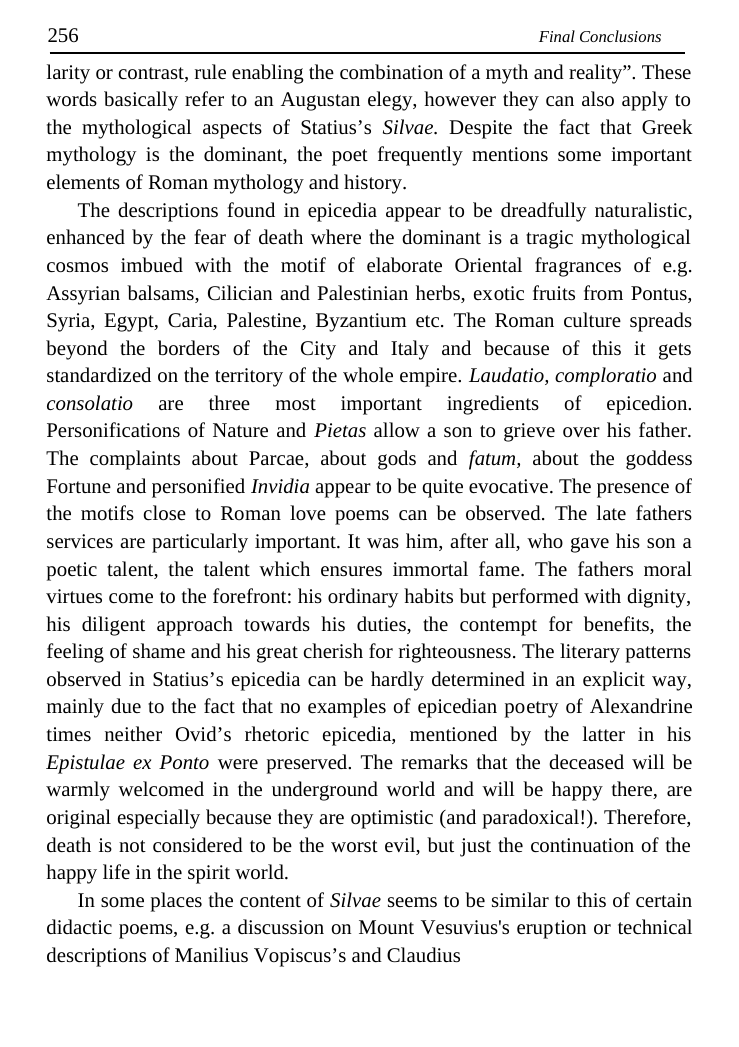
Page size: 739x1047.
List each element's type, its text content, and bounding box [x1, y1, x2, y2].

text The descriptions found in epicedia appear to be dreadfully natu­ralistic, enhanced by the fear of death where the dominant is a tragic mythological cosmos imbued with the motif of elaborate Oriental fra­grances of e.g. Assyrian balsams, Cilician and Palestinian herbs, ex­otic fruits from Pontus, Syria, Egypt, Caria, Palestine, Byzantium etc. The Roman culture spreads beyond the borders of the City and Italy and because of this it gets standardized on the territory of the whole empire. Laudatio, comploratio and consolatio are three most impor­tant ingredients of epicedion. Personifications of Nature and Pietas al­low a son to grieve over his father. The complaints about Parcae, about gods and fatum, about the goddess Fortune and personified Invidia appear to be quite evocative. The presence of the motifs close to Ro­man love poems can be observed. The late fathers services are par­ticularly important. It was him, after all, who gave his son a poetic tal­ent, the talent which ensures immortal fame. The fathers moral virtues come to the forefront: his ordinary habits but performed with dignity, his diligent approach towards his duties, the contempt for benefits, the feeling of shame and his great cherish for righteousness. The literary patterns observed in Statius’s epicedia can be hardly determined in an explicit way, mainly due to the fact that no examples of epicedian po­etry of Alexandrine times neither Ovid’s rhetoric epicedia, mentioned by the latter in his Epistulae ex Ponto were preserved. The remarks that the deceased will be warmly welcomed in the underground world and will be happy there, are original especially because they are optimistic (and paradoxical!). Therefore, death is not considered to be the worst evil, but just the continuation of the happy life in the spirit world. [46, 198, 693, 884]
text 256 [47, 23, 86, 47]
text In some places the content of Silvae seems to be similar to this of certain didactic poems, e.g. a discussion on Mount Vesuvius's erup­tion or technical descriptions of Manilius Vopiscus’s and Claudius [46, 888, 693, 967]
text larity or contrast, rule enabling the combination of a myth and reality”. These words basically refer to an Augustan elegy, however they can also apply to the mythological aspects of Statius’s Silvae. Despite the fact that Greek mythology is the dominant, the poet frequently mentions some important elements of Roman mythology and history. [46, 59, 693, 194]
text Final Conclusions [539, 27, 688, 46]
